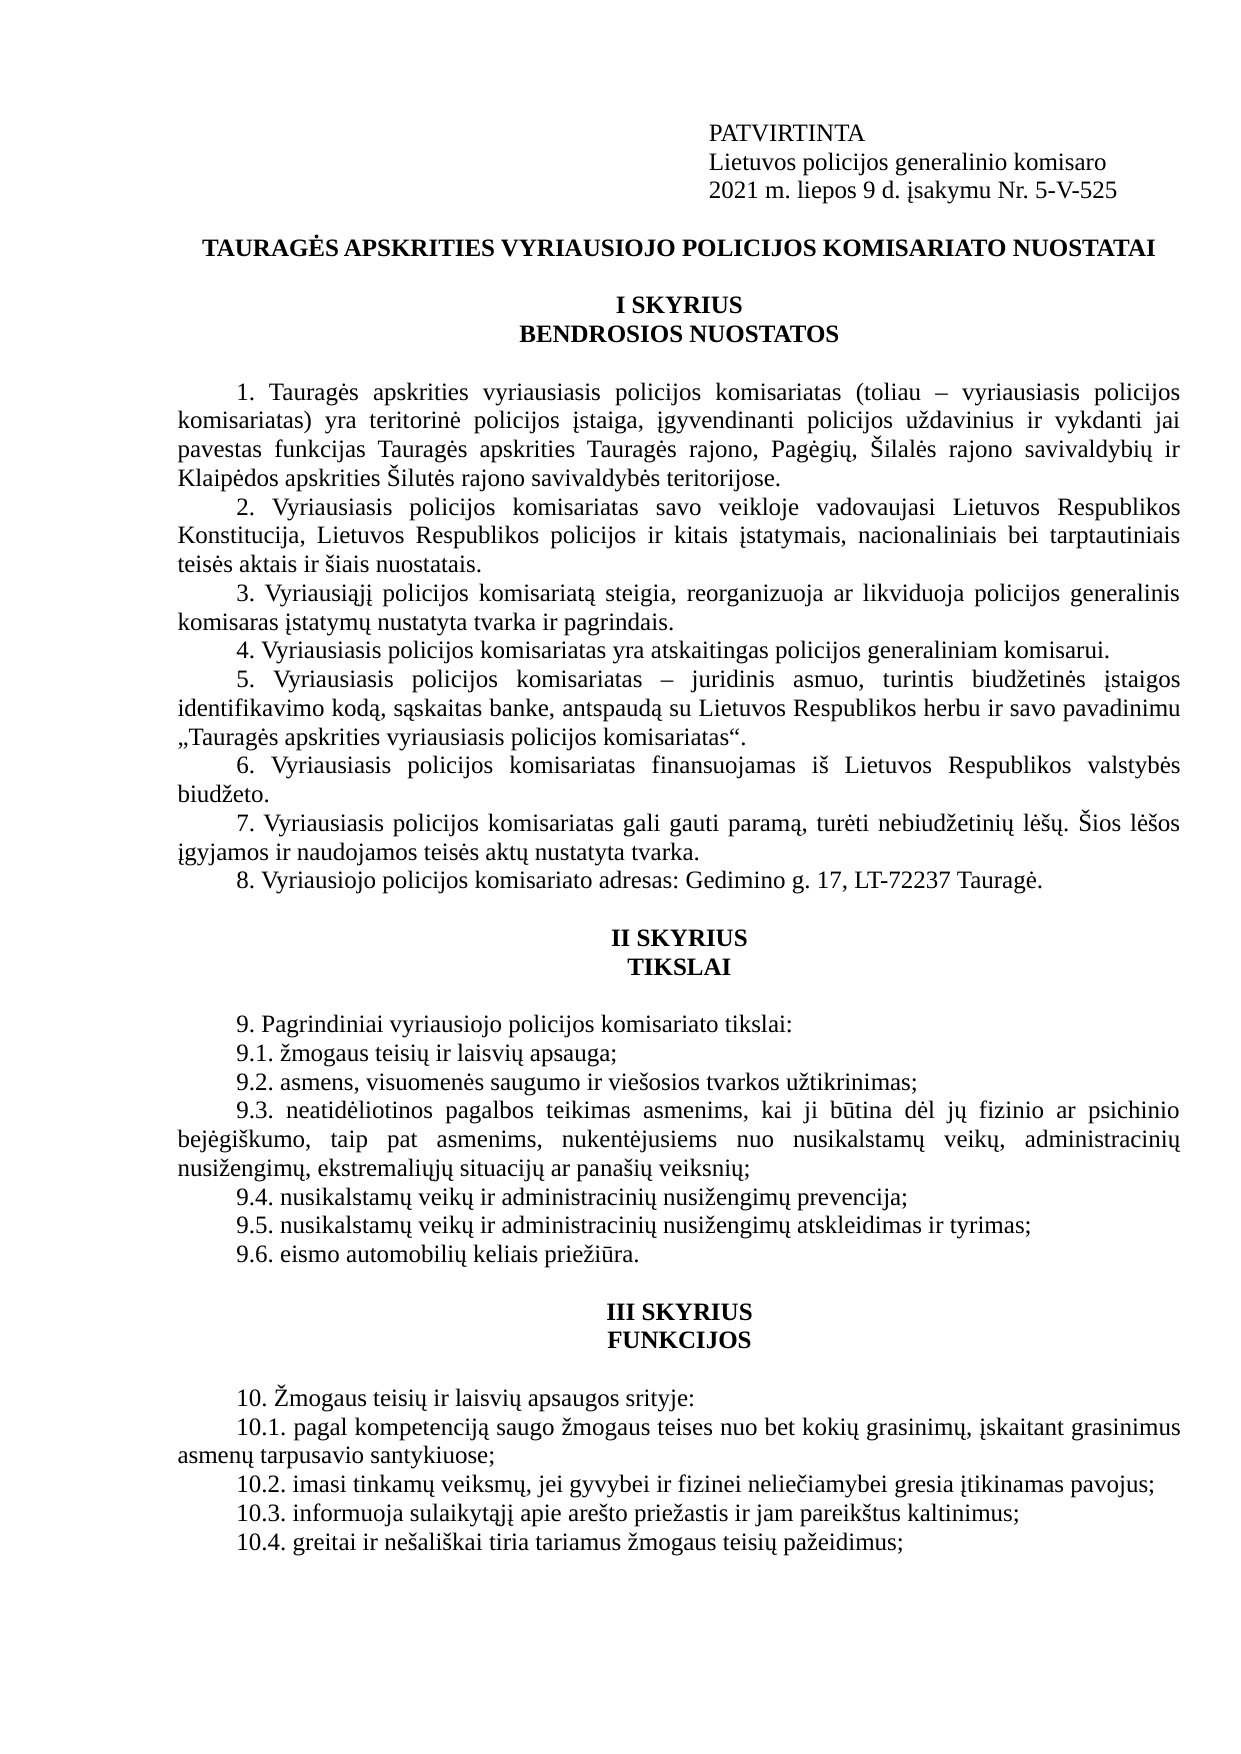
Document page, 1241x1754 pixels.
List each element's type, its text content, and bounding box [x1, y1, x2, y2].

text II SKYRIUS [177, 923, 1181, 952]
text 5. Vyriausiasis policijos komisariatas – juridinis asmuo, turintis biudžetinės įstaigos identifikavimo kodą, sąskaitas banke, antspaudą su Lietuvos Respublikos herbu ir savo pavadinimu „Tauragės apskrities vyriausiasis policijos komisariatas“. [177, 664, 1181, 751]
text 10.2. imasi tinkamų veiksmų, jei gyvybei ir fizinei neliečiamybei gresia įtikinamas pavojus; [177, 1469, 1181, 1498]
text I SKYRIUS [177, 291, 1181, 319]
text 6. Vyriausiasis policijos komisariatas finansuojamas iš Lietuvos Respublikos valstybės biudžeto. [177, 751, 1181, 808]
text 9.5. nusikalstamų veikų ir administracinių nusižengimų atskleidimas ir tyrimas; [177, 1211, 1181, 1239]
text 1. Tauragės apskrities vyriausiasis policijos komisariatas (toliau – vyriausiasis policijos komisariatas) yra teritorinė policijos įstaiga, įgyvendinanti policijos uždavinius ir vykdanti jai pavestas funkcijas Tauragės apskrities Tauragės rajono, Pagėgių, Šilalės rajono savivaldybių ir Klaipėdos apskrities Šilutės rajono savivaldybės teritorijose. [177, 377, 1181, 492]
text 4. Vyriausiasis policijos komisariatas yra atskaitingas policijos generaliniam komisarui. [177, 636, 1181, 664]
text TIKSLAI [177, 952, 1181, 981]
text 2. Vyriausiasis policijos komisariatas savo veikloje vadovaujasi Lietuvos Respublikos Konstitucija, Lietuvos Respublikos policijos ir kitais įstatymais, nacionaliniais bei tarptautiniais teisės aktais ir šiais nuostatais. [177, 492, 1181, 578]
text III SKYRIUS [177, 1297, 1181, 1326]
text 9.4. nusikalstamų veikų ir administracinių nusižengimų prevencija; [177, 1182, 1181, 1211]
text PATVIRTINTA [709, 118, 1181, 147]
text 10. Žmogaus teisių ir laisvių apsaugos srityje: [177, 1383, 1181, 1412]
text 7. Vyriausiasis policijos komisariatas gali gauti paramą, turėti nebiudžetinių lėšų. Šios lėšos įgyjamos ir naudojamos teisės aktų nustatyta tvarka. [177, 808, 1181, 866]
text 3. Vyriausiąjį policijos komisariatą steigia, reorganizuoja ar likviduoja policijos generalinis komisaras įstatymų nustatyta tvarka ir pagrindais. [177, 578, 1181, 636]
text 2021 m. liepos 9 d. įsakymu Nr. 5-V-525 [709, 176, 1181, 204]
text 9.1. žmogaus teisių ir laisvių apsauga; [177, 1038, 1181, 1067]
text Lietuvos policijos generalinio komisaro [709, 147, 1181, 176]
text 10.4. greitai ir nešališkai tiria tariamus žmogaus teisių pažeidimus; [177, 1527, 1181, 1556]
text BENDROSIOS NUOSTATOS [177, 319, 1181, 348]
text 8. Vyriausiojo policijos komisariato adresas: Gedimino g. 17, LT-72237 Tauragė. [177, 866, 1181, 894]
text 10.1. pagal kompetenciją saugo žmogaus teises nuo bet kokių grasinimų, įskaitant grasinimus asmenų tarpusavio santykiuose; [177, 1412, 1181, 1469]
text TAURAGĖS APSKRITIES VYRIAUSIOJO POLICIJOS KOMISARIATO NUOSTATAI [177, 233, 1181, 262]
text 9.3. neatidėliotinos pagalbos teikimas asmenims, kai ji būtina dėl jų fizinio ar psichinio bejėgiškumo, taip pat asmenims, nukentėjusiems nuo nusikalstamų veikų, administracinių nusižengimų, ekstremaliųjų situacijų ar panašių veiksnių; [177, 1096, 1181, 1182]
text 9.2. asmens, visuomenės saugumo ir viešosios tvarkos užtikrinimas; [177, 1067, 1181, 1096]
text 9.6. eismo automobilių keliais priežiūra. [177, 1239, 1181, 1268]
text 10.3. informuoja sulaikytąjį apie arešto priežastis ir jam pareikštus kaltinimus; [177, 1498, 1181, 1527]
text FUNKCIJOS [177, 1326, 1181, 1354]
text 9. Pagrindiniai vyriausiojo policijos komisariato tikslai: [177, 1009, 1181, 1038]
